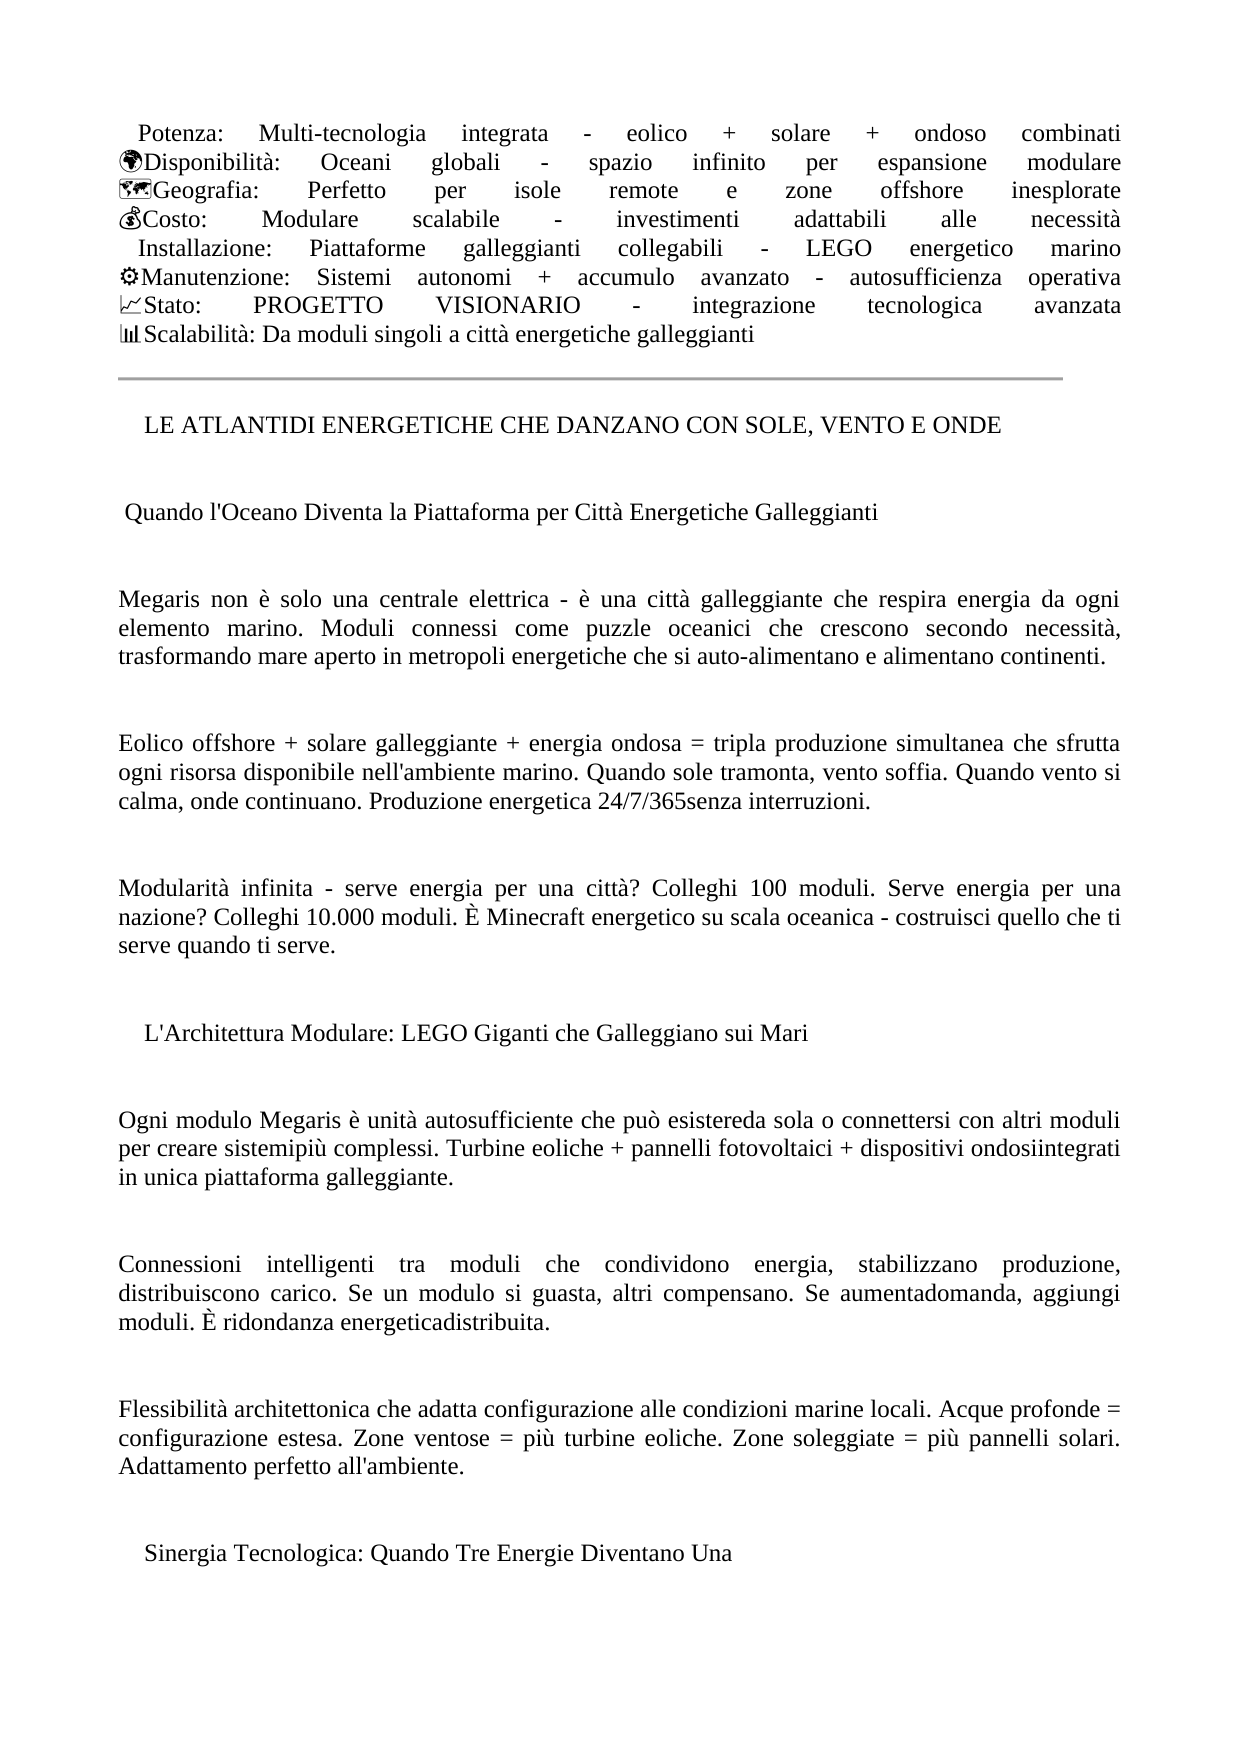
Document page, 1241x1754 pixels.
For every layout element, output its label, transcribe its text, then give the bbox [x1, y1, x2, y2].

text Connessioni intelligenti tra moduli che condividono energia, stabilizzano produzione, distribuiscono carico. Se un modulo si guasta, altri compensano. Se aumentadomanda, aggiungi moduli. È ridondanza energeticadistribuita. [118, 1249, 1122, 1336]
subtitle 🌅 Sinergia Tecnologica: Quando Tre Energie Diventano Una [118, 1538, 1122, 1567]
text Eolico offshore + solare galleggiante + energia ondosa = tripla produzione simultanea che sfrutta ogni risorsa disponibile nell'ambiente marino. Quando sole tramonta, vento soffia. Quando vento si calma, onde continuano. Produzione energetica 24/7/365senza interruzioni. [118, 728, 1122, 815]
subtitle 🏙️ Quando l'Oceano Diventa la Piattaforma per Città Energetiche Galleggianti [118, 497, 1122, 526]
subtitle 🧩 L'Architettura Modulare: LEGO Giganti che Galleggiano sui Mari [118, 1018, 1122, 1046]
text Ogni modulo Megaris è unità autosufficiente che può esistereda sola o connettersi con altri moduli per creare sistemipiù complessi. Turbine eoliche + pannelli fotovoltaici + dispositivi ondosiintegrati in unica piattaforma galleggiante. [118, 1105, 1122, 1191]
text Modularità infinita - serve energia per una città? Colleghi 100 moduli. Serve energia per una nazione? Colleghi 10.000 moduli. È Minecraft energetico su scala oceanica - costruisci quello che ti serve quando ti serve. [118, 873, 1122, 959]
text Flessibilità architettonica che adatta configurazione alle condizioni marine locali. Acque profonde = configurazione estesa. Zone ventose = più turbine eoliche. Zone soleggiate = più pannelli solari. Adattamento perfetto all'ambiente. [118, 1394, 1122, 1480]
text Megaris non è solo una centrale elettrica - è una città galleggiante che respira energia da ogni elemento marino. Moduli connessi come puzzle oceanici che crescono secondo necessità, trasformando mare aperto in metropoli energetiche che si auto-alimentano e alimentano continenti. [118, 584, 1122, 670]
text 🔋Potenza: Multi-tecnologia integrata - eolico + solare + ondoso combinati 🌍Disponibilità: Oceani globali - spazio infinito per espansione modulare 🗺️Geografia: Perfetto per isole remote e zone offshore inesplorate 💰Costo: Modulare scalabile - investimenti adattabili alle necessità 🔧Installazione: Piattaforme galleggianti collegabili - LEGO energetico marino ⚙️Manutenzione: Sistemi autonomi + accumulo avanzato - autosufficienza operativa 📈Stato: PROGETTO VISIONARIO - integrazione tecnologica avanzata 📊Scalabilità: Da moduli singoli a città energetiche galleggianti [118, 118, 1122, 348]
subtitle 📖 LE ATLANTIDI ENERGETICHE CHE DANZANO CON SOLE, VENTO E ONDE [118, 410, 1122, 438]
